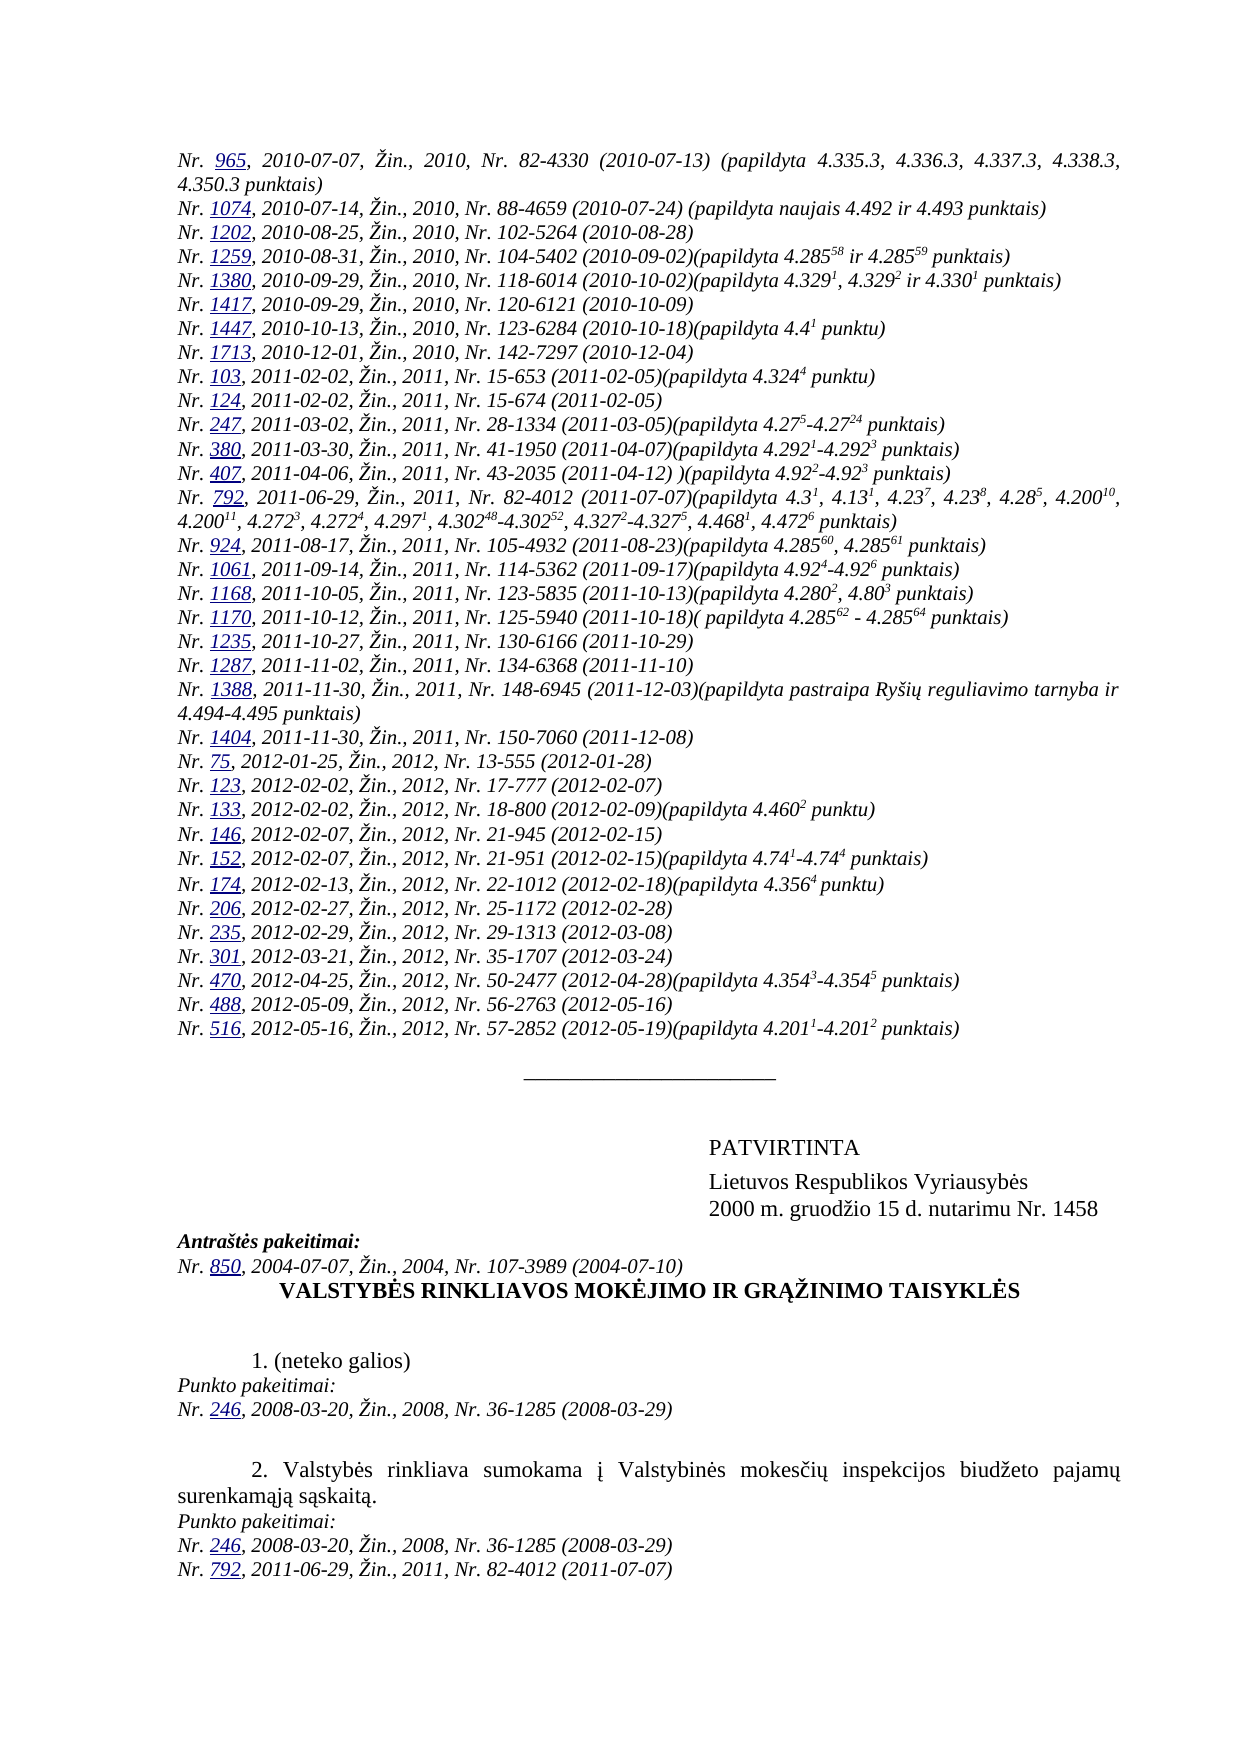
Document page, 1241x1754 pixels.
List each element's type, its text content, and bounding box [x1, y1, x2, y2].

text Nr. 246, 2008-03-20, Žin., 2008, Nr. 36-1285 (2008-03-29) [177, 1397, 1122, 1421]
text Nr. 470, 2012-04-25, Žin., 2012, Nr. 50-2477 (2012-04-28)(papildyta 4.3543-4.3545 punktais) [177, 968, 1122, 992]
text Nr. 246, 2008-03-20, Žin., 2008, Nr. 36-1285 (2008-03-29) [177, 1533, 1122, 1557]
text Nr. 1447, 2010-10-13, Žin., 2010, Nr. 123-6284 (2010-10-18)(papildyta 4.41 punktu) [177, 316, 1122, 340]
text Nr. 1259, 2010-08-31, Žin., 2010, Nr. 104-5402 (2010-09-02)(papildyta 4.28558 ir 4.28559 punktais) [177, 244, 1122, 268]
text VALSTYBĖS RINKLIAVOS MOKĖJIMO IR GRĄŽINIMO TAISYKLĖS [177, 1278, 1122, 1304]
text Nr. 124, 2011-02-02, Žin., 2011, Nr. 15-674 (2011-02-05) [177, 388, 1122, 412]
text Nr. 1170, 2011-10-12, Žin., 2011, Nr. 125-5940 (2011-10-18)( papildyta 4.28562 - 4.28564 punktais) [177, 605, 1122, 629]
text Nr. 1168, 2011-10-05, Žin., 2011, Nr. 123-5835 (2011-10-13)(papildyta 4.2802, 4.803 punktais) [177, 581, 1122, 605]
text Nr. 1380, 2010-09-29, Žin., 2010, Nr. 118-6014 (2010-10-02)(papildyta 4.3291, 4.3292 ir 4.3301 punktais) [177, 268, 1122, 292]
text Nr. 407, 2011-04-06, Žin., 2011, Nr. 43-2035 (2011-04-12) )(papildyta 4.922-4.923 punktais) [177, 461, 1122, 484]
text Nr. 174, 2012-02-13, Žin., 2012, Nr. 22-1012 (2012-02-18)(papildyta 4.3564 punktu) [177, 869, 1122, 896]
text Nr. 1202, 2010-08-25, Žin., 2010, Nr. 102-5264 (2010-08-28) [177, 220, 1122, 244]
text Nr. 1235, 2011-10-27, Žin., 2011, Nr. 130-6166 (2011-10-29) [177, 629, 1122, 653]
text –––––––––––––––––––––– [177, 1064, 1122, 1091]
text Nr. 792, 2011-06-29, Žin., 2011, Nr. 82-4012 (2011-07-07)(papildyta 4.31, 4.131, 4.237, 4.238, 4.285, 4.20010, 4.20011, 4.2723, 4.2724, 4.2971, 4.30248-4.30252, 4.3272-4.3275, 4.4681, 4.4726 punktais) [177, 484, 1122, 533]
text Nr. 1404, 2011-11-30, Žin., 2011, Nr. 150-7060 (2011-12-08) [177, 725, 1122, 749]
text Nr. 301, 2012-03-21, Žin., 2012, Nr. 35-1707 (2012-03-24) [177, 944, 1122, 968]
text Nr. 850, 2004-07-07, Žin., 2004, Nr. 107-3989 (2004-07-10) [177, 1253, 1122, 1278]
text Nr. 792, 2011-06-29, Žin., 2011, Nr. 82-4012 (2011-07-07) [177, 1557, 1122, 1581]
text Lietuvos Respublikos Vyriausybės 2000 m. gruodžio 15 d. nutarimu Nr. 1458 [709, 1168, 1122, 1221]
text Nr. 1061, 2011-09-14, Žin., 2011, Nr. 114-5362 (2011-09-17)(papildyta 4.924-4.926 punktais) [177, 557, 1122, 581]
text Punkto pakeitimai: [177, 1509, 1122, 1533]
text Nr. 1388, 2011-11-30, Žin., 2011, Nr. 148-6945 (2011-12-03)(papildyta pastraipa Ryšių reguliavimo tarnyba ir 4.494-4.495 punktais) [177, 677, 1122, 725]
text Antraštės pakeitimai: [177, 1229, 1122, 1253]
text Punkto pakeitimai: [177, 1373, 1122, 1397]
text Nr. 152, 2012-02-07, Žin., 2012, Nr. 21-951 (2012-02-15)(papildyta 4.741-4.744 punktais) [177, 846, 1122, 869]
text Nr. 924, 2011-08-17, Žin., 2011, Nr. 105-4932 (2011-08-23)(papildyta 4.28560, 4.28561 punktais) [177, 533, 1122, 557]
text Nr. 235, 2012-02-29, Žin., 2012, Nr. 29-1313 (2012-03-08) [177, 920, 1122, 944]
text Nr. 516, 2012-05-16, Žin., 2012, Nr. 57-2852 (2012-05-19)(papildyta 4.2011-4.2012 punktais) [177, 1016, 1122, 1040]
text Patvirtinta [709, 1134, 1122, 1160]
text Nr. 1417, 2010-09-29, Žin., 2010, Nr. 120-6121 (2010-10-09) [177, 292, 1122, 316]
text Nr. 247, 2011-03-02, Žin., 2011, Nr. 28-1334 (2011-03-05)(papildyta 4.275-4.2724 punktais) [177, 412, 1122, 436]
text Nr. 75, 2012-01-25, Žin., 2012, Nr. 13-555 (2012-01-28) [177, 749, 1122, 773]
text 1. (neteko galios) [177, 1347, 1122, 1373]
text Nr. 965, 2010-07-07, Žin., 2010, Nr. 82-4330 (2010-07-13) (papildyta 4.335.3, 4.336.3, 4.337.3, 4.338.3, 4.350.3 punktais) [177, 148, 1122, 196]
text Nr. 146, 2012-02-07, Žin., 2012, Nr. 21-945 (2012-02-15) [177, 821, 1122, 846]
text Nr. 1713, 2010-12-01, Žin., 2010, Nr. 142-7297 (2010-12-04) [177, 340, 1122, 364]
text Nr. 123, 2012-02-02, Žin., 2012, Nr. 17-777 (2012-02-07) [177, 773, 1122, 797]
text Nr. 488, 2012-05-09, Žin., 2012, Nr. 56-2763 (2012-05-16) [177, 992, 1122, 1016]
text Nr. 133, 2012-02-02, Žin., 2012, Nr. 18-800 (2012-02-09)(papildyta 4.4602 punktu) [177, 797, 1122, 821]
text 2. Valstybės rinkliava sumokama į Valstybinės mokesčių inspekcijos biudžeto pajamų surenkamąją sąskaitą. [177, 1456, 1122, 1509]
text Nr. 206, 2012-02-27, Žin., 2012, Nr. 25-1172 (2012-02-28) [177, 896, 1122, 920]
text Nr. 103, 2011-02-02, Žin., 2011, Nr. 15-653 (2011-02-05)(papildyta 4.3244 punktu) [177, 364, 1122, 388]
text Nr. 380, 2011-03-30, Žin., 2011, Nr. 41-1950 (2011-04-07)(papildyta 4.2921-4.2923 punktais) [177, 436, 1122, 461]
text Nr. 1287, 2011-11-02, Žin., 2011, Nr. 134-6368 (2011-11-10) [177, 653, 1122, 677]
text Nr. 1074, 2010-07-14, Žin., 2010, Nr. 88-4659 (2010-07-24) (papildyta naujais 4.492 ir 4.493 punktais) [177, 196, 1122, 220]
